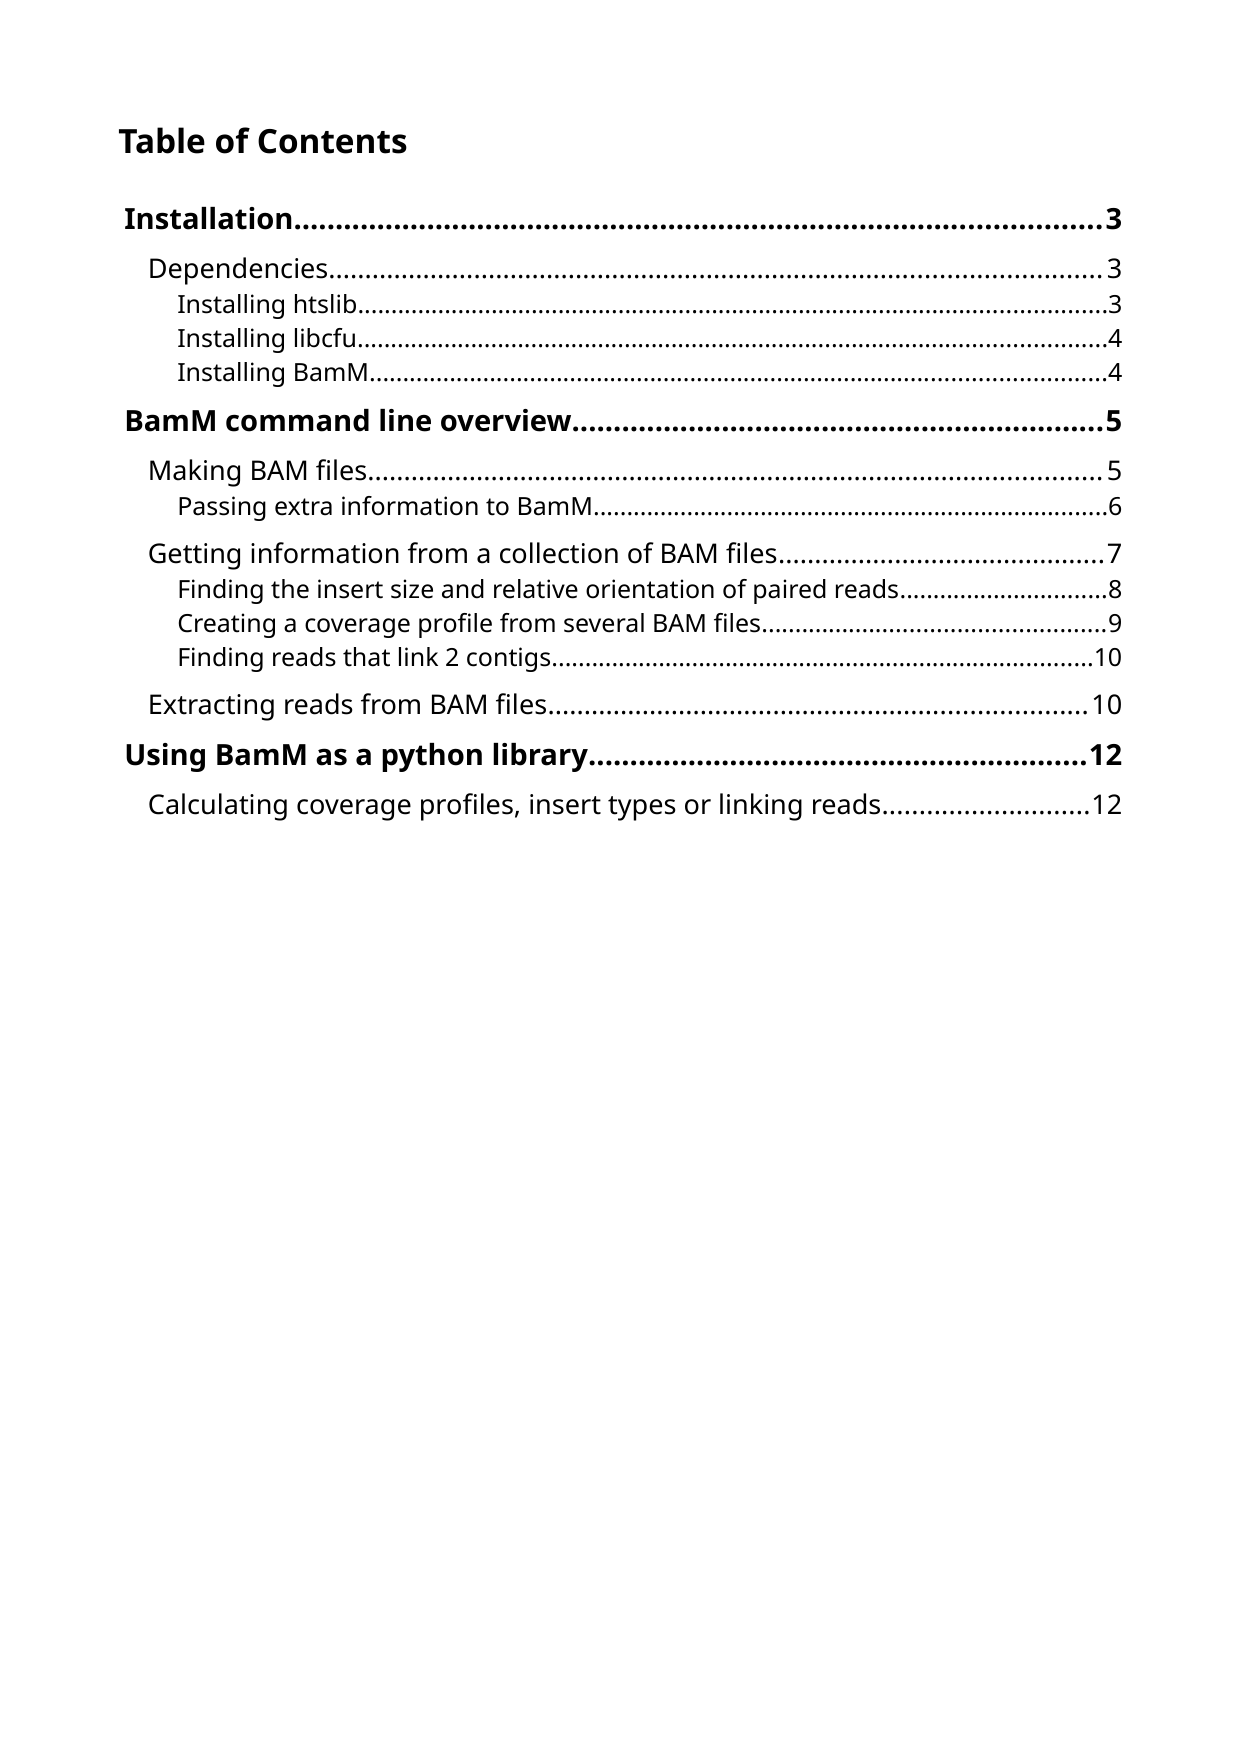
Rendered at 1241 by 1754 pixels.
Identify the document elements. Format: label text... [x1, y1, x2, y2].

text Getting information from a collection of BAM files 7 [148, 534, 1122, 571]
text Passing extra information to BamM 6 [177, 489, 1122, 523]
text Making BAM files 5 [148, 452, 1122, 489]
text Extracting reads from BAM files 10 [148, 685, 1122, 722]
text Using BamM as a python library 12 [124, 734, 1122, 774]
text Installing BamM 4 [177, 354, 1122, 388]
text Installation 3 [124, 198, 1122, 238]
text BamM command line overview 5 [124, 400, 1122, 440]
text Installing htslib 3 [177, 286, 1122, 320]
text Dependencies 3 [148, 249, 1122, 286]
text Calculating coverage profiles, insert types or linking reads 12 [148, 785, 1122, 822]
text Installing libcfu 4 [177, 320, 1122, 354]
subtitle Table of Contents [118, 118, 1122, 163]
text Finding reads that link 2 contigs 10 [177, 639, 1122, 673]
text Creating a coverage profile from several BAM files 9 [177, 605, 1122, 639]
text Finding the insert size and relative orientation of paired reads 8 [177, 571, 1122, 605]
